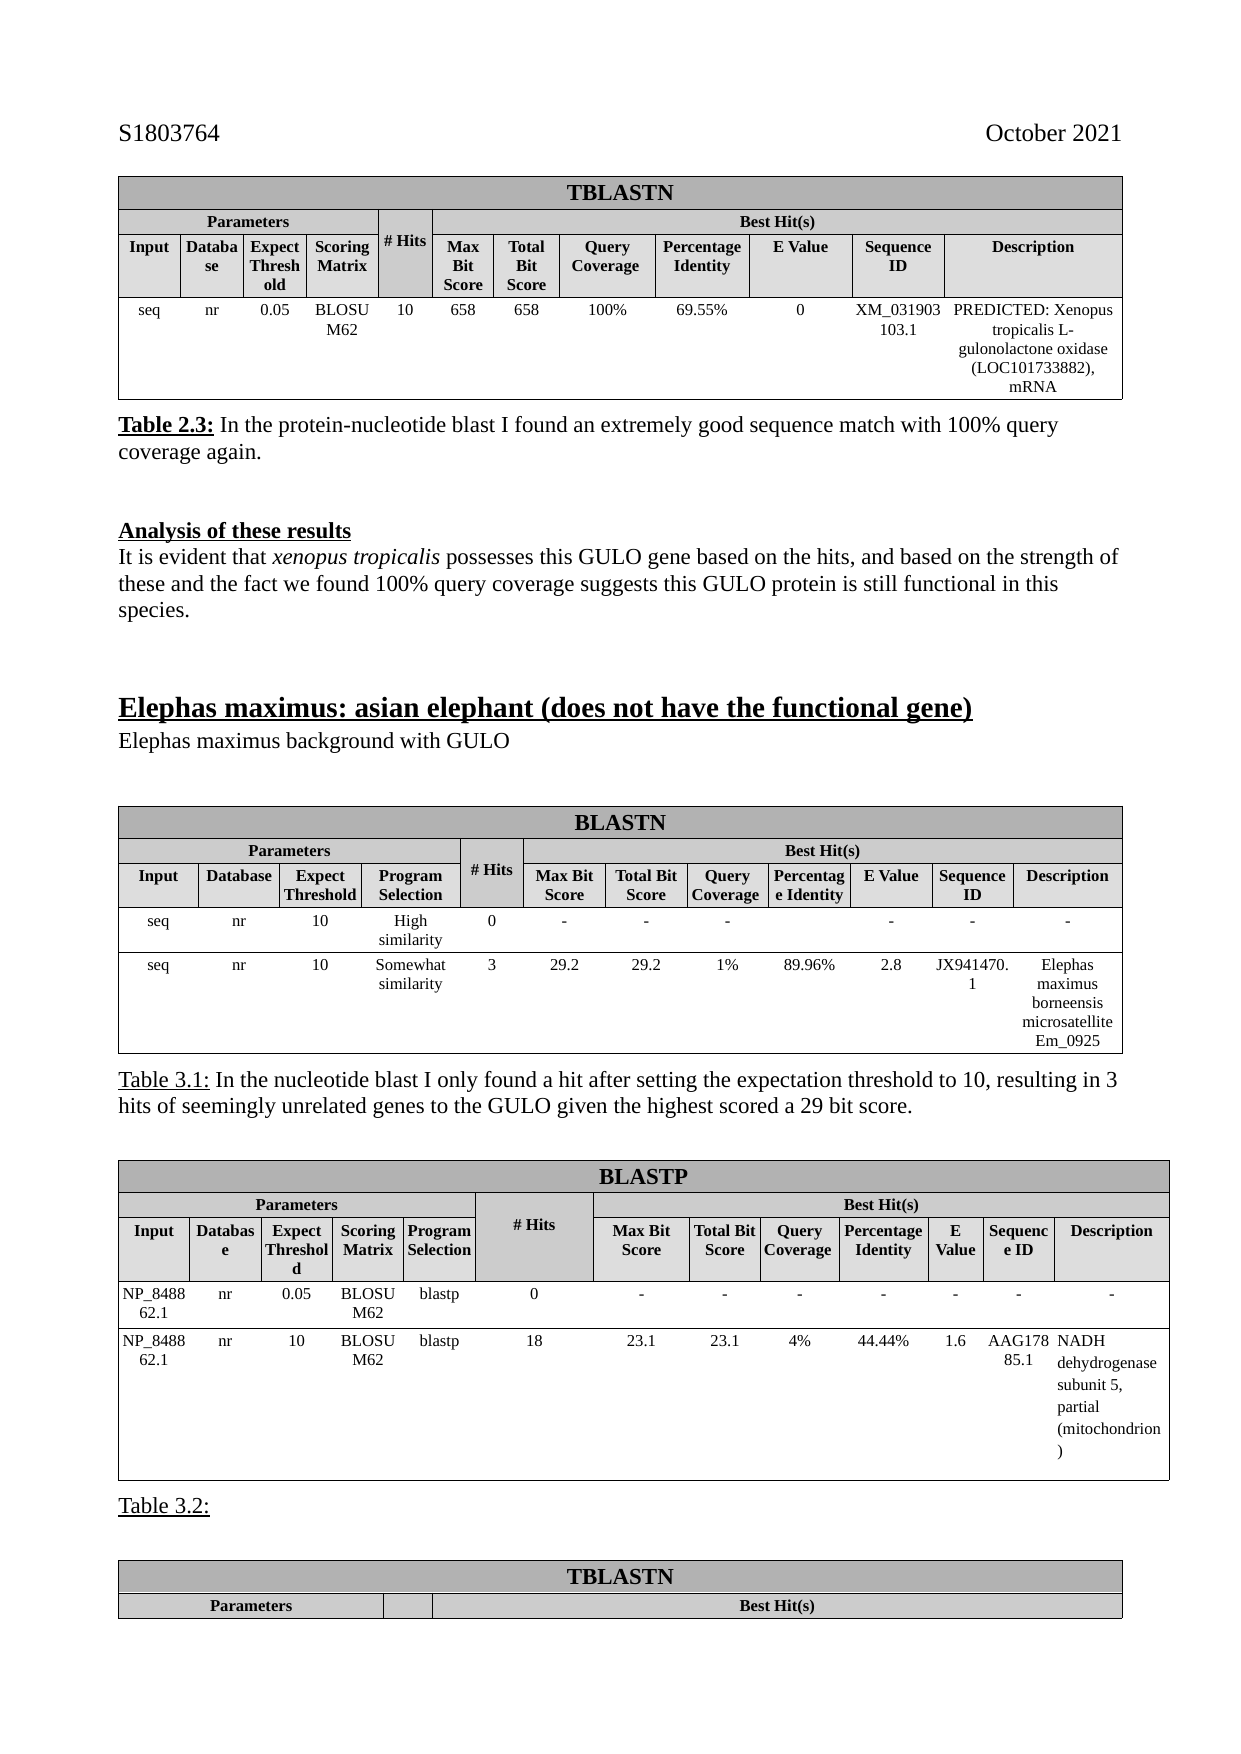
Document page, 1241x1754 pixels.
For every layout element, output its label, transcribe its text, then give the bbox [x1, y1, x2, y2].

table_cell Parameters [119, 1193, 475, 1217]
table_cell NADH dehydrogenase subunit 5, partial (mitochondrion) [1054, 1329, 1169, 1480]
table_cell Max Bit Score [524, 864, 605, 907]
table_cell 4% [760, 1329, 839, 1480]
table_cell - [523, 908, 605, 952]
table_cell Best Hit(s) [433, 210, 1122, 234]
table_cell Expect Threshold [244, 235, 306, 297]
table_cell nr [198, 953, 279, 1053]
table_cell nr [189, 1329, 261, 1480]
table_cell 0.05 [261, 1282, 332, 1328]
table_cell 29.2 [605, 953, 687, 1053]
table_cell Total Bit Score [494, 235, 559, 297]
table_cell 10 [279, 953, 361, 1053]
table_cell Best Hit(s) [433, 1594, 1122, 1618]
table_cell High similarity [361, 908, 460, 952]
table_cell blastp [404, 1282, 475, 1328]
table_cell AAG17885.1 [983, 1329, 1054, 1480]
table_cell PREDICTED: Xenopus tropicalis L-gulonolactone oxidase (LOC101733882), mRNA [944, 298, 1122, 399]
table_cell E Value [929, 1218, 983, 1281]
table_cell seq [119, 908, 198, 952]
table_cell Sequence ID [984, 1218, 1054, 1281]
table_cell 3 [460, 953, 523, 1053]
table_cell Parameters [119, 839, 460, 863]
table_cell Percentage Identity [656, 235, 749, 297]
table_cell Query Coverage [761, 1218, 839, 1281]
table_cell nr [180, 298, 243, 399]
text Elephas maximus: asian elephant (does not have the functional gene) Elephas maximus background with GULO [118, 690, 1122, 787]
table_cell nr [198, 908, 279, 952]
table_cell 10 [378, 298, 432, 399]
table_cell - [594, 1282, 689, 1328]
table_header TBLASTN [119, 1561, 1122, 1592]
table_cell 29.2 [523, 953, 605, 1053]
table_cell 10 [261, 1329, 332, 1480]
table_cell # Hits [476, 1193, 593, 1281]
table_cell - [850, 908, 932, 952]
table_cell Percentage Identity [840, 1218, 928, 1281]
table_cell Best Hit(s) [594, 1193, 1169, 1217]
table_cell 1% [687, 953, 768, 1053]
table_cell JX941470.1 [932, 953, 1013, 1053]
table_cell Description [1055, 1218, 1169, 1281]
table_header BLASTN [119, 807, 1122, 838]
table_cell Somewhat similarity [361, 953, 460, 1053]
table_cell BLOSUM62 [332, 1329, 403, 1480]
table_cell - [1013, 908, 1122, 952]
table_cell blastp [404, 1329, 475, 1480]
table_cell Parameters [119, 210, 378, 234]
table_cell 2.8 [850, 953, 932, 1053]
table_cell Database [199, 864, 279, 907]
table_cell - [928, 1282, 983, 1328]
table_cell Max Bit Score [433, 235, 493, 297]
table_cell 1.6 [928, 1329, 983, 1480]
table_cell NP_848862.1 [119, 1282, 189, 1328]
table_cell 0 [475, 1282, 593, 1328]
table_cell Database [190, 1218, 261, 1281]
table_cell [768, 908, 850, 952]
table_cell Expect Threshold [280, 864, 361, 907]
table_cell Expect Threshold [262, 1218, 332, 1281]
table_cell Sequence ID [933, 864, 1013, 907]
table_cell 89.96% [768, 953, 850, 1053]
table_cell Sequence ID [853, 235, 944, 297]
table_cell Percentage Identity [769, 864, 850, 907]
table_cell Input [119, 235, 180, 297]
table_cell Query Coverage [688, 864, 768, 907]
table_cell Query Coverage [560, 235, 655, 297]
table_header BLASTP [119, 1161, 1169, 1192]
table_cell Scoring Matrix [307, 235, 378, 297]
table_cell BLOSUM62 [332, 1282, 403, 1328]
text Table 3.2: [118, 1493, 1122, 1548]
table_cell Input [119, 1218, 189, 1281]
table_cell Parameters [119, 1594, 383, 1618]
table_cell 18 [475, 1329, 593, 1480]
table_cell Best Hit(s) [524, 839, 1122, 863]
table_cell 23.1 [689, 1329, 760, 1480]
table_cell NP_848862.1 [119, 1329, 189, 1480]
table_cell 23.1 [594, 1329, 689, 1480]
table_cell BLOSUM62 [306, 298, 378, 399]
table_header TBLASTN [119, 177, 1122, 209]
table_cell Description [945, 235, 1122, 297]
table_cell Elephas maximus borneensis microsatellite Em_0925 [1013, 953, 1122, 1053]
table_cell # Hits [461, 839, 523, 907]
table_cell Program Selection [404, 1218, 475, 1281]
table_cell - [605, 908, 687, 952]
table_cell - [689, 1282, 760, 1328]
table_cell - [1054, 1282, 1169, 1328]
table_cell Input [119, 864, 198, 907]
table_cell Program Selection [362, 864, 460, 907]
table_cell 658 [432, 298, 493, 399]
table_cell nr [189, 1282, 261, 1328]
table_cell seq [119, 953, 198, 1053]
table_cell - [760, 1282, 839, 1328]
table_cell XM_031903103.1 [852, 298, 944, 399]
table_cell 0 [749, 298, 852, 399]
table_cell Database [181, 235, 243, 297]
text Table 3.1: In the nucleotide blast I only found a hit after setting the expectation threshold to 10, resulting in 3 hits of seemingly unrelated genes to the GULO given the highest scored a 29 bit score. [118, 1066, 1122, 1147]
table_cell Total Bit Score [690, 1218, 760, 1281]
text Table 2.3: In the protein-nucleotide blast I found an extremely good sequence match with 100% query coverage again. Analysis of these results It is evident that xenopus tropicalis possesses this GULO gene based on the hits, and based on the strength of these and the fact we found 100% query coverage suggests this GULO protein is still functional in this species. [118, 412, 1122, 677]
table_cell E Value [851, 864, 932, 907]
table_cell 100% [559, 298, 655, 399]
table_cell Scoring Matrix [333, 1218, 403, 1281]
table_cell - [932, 908, 1013, 952]
table_cell - [839, 1282, 928, 1328]
table_cell 0.05 [243, 298, 306, 399]
table_cell 0 [460, 908, 523, 952]
table_cell - [983, 1282, 1054, 1328]
table_cell 658 [494, 298, 559, 399]
table_cell Max Bit Score [594, 1218, 689, 1281]
table_cell Description [1014, 864, 1122, 907]
table_cell E Value [750, 235, 852, 297]
table_cell 44.44% [839, 1329, 928, 1480]
table_cell # Hits [379, 210, 432, 297]
table_cell 10 [279, 908, 361, 952]
table_cell seq [119, 298, 180, 399]
table_cell 69.55% [655, 298, 749, 399]
table_cell Total Bit Score [606, 864, 687, 907]
table_cell - [687, 908, 768, 952]
table_cell [384, 1594, 432, 1618]
